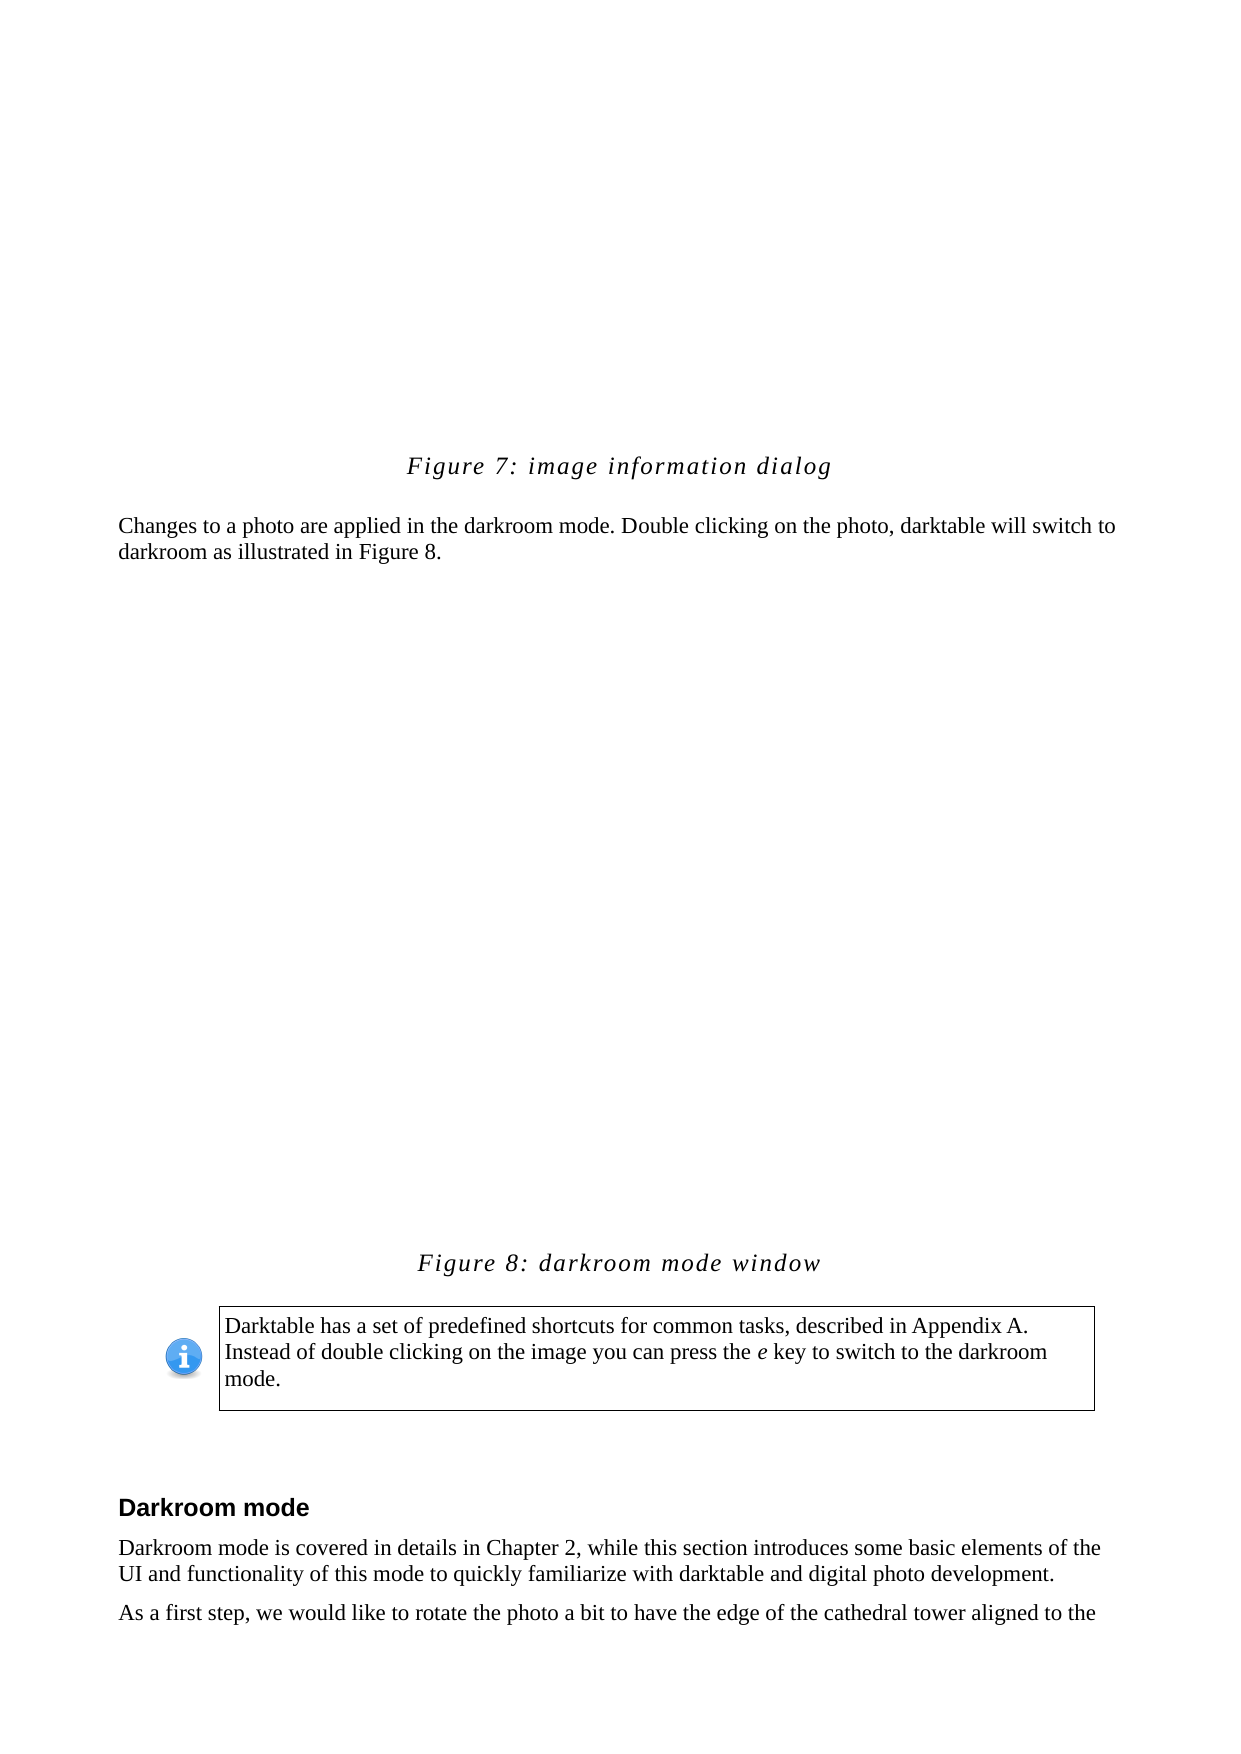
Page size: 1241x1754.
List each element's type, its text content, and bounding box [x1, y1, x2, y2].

table_header [149, 1306, 219, 1410]
text Figure 8: darkroom mode window [118, 612, 1122, 1277]
subtitle Darkroom mode [118, 1493, 1122, 1522]
table_header Darktable has a set of predefined shortcuts for common tasks, described in Appendix A. Instead of double clicking on the image you can press the e key to switch to the darkroom mode. [220, 1307, 1094, 1410]
picture [163, 1338, 204, 1379]
text Darkroom mode is covered in details in Chapter 2, while this section introduces some basic elements of the UI and functionality of this mode to quickly familiarize with darktable and digital photo development. [118, 1534, 1122, 1586]
text Changes to a photo are applied in the darkroom mode. Double clicking on the photo, darktable will switch to darkroom as illustrated in Figure 8. [118, 118, 1122, 565]
text As a first step, we would like to rotate the photo a bit to have the edge of the cathedral tower aligned to the [118, 1599, 1122, 1625]
text [118, 600, 1122, 612]
text Figure 7: image information dialog [359, 130, 881, 480]
